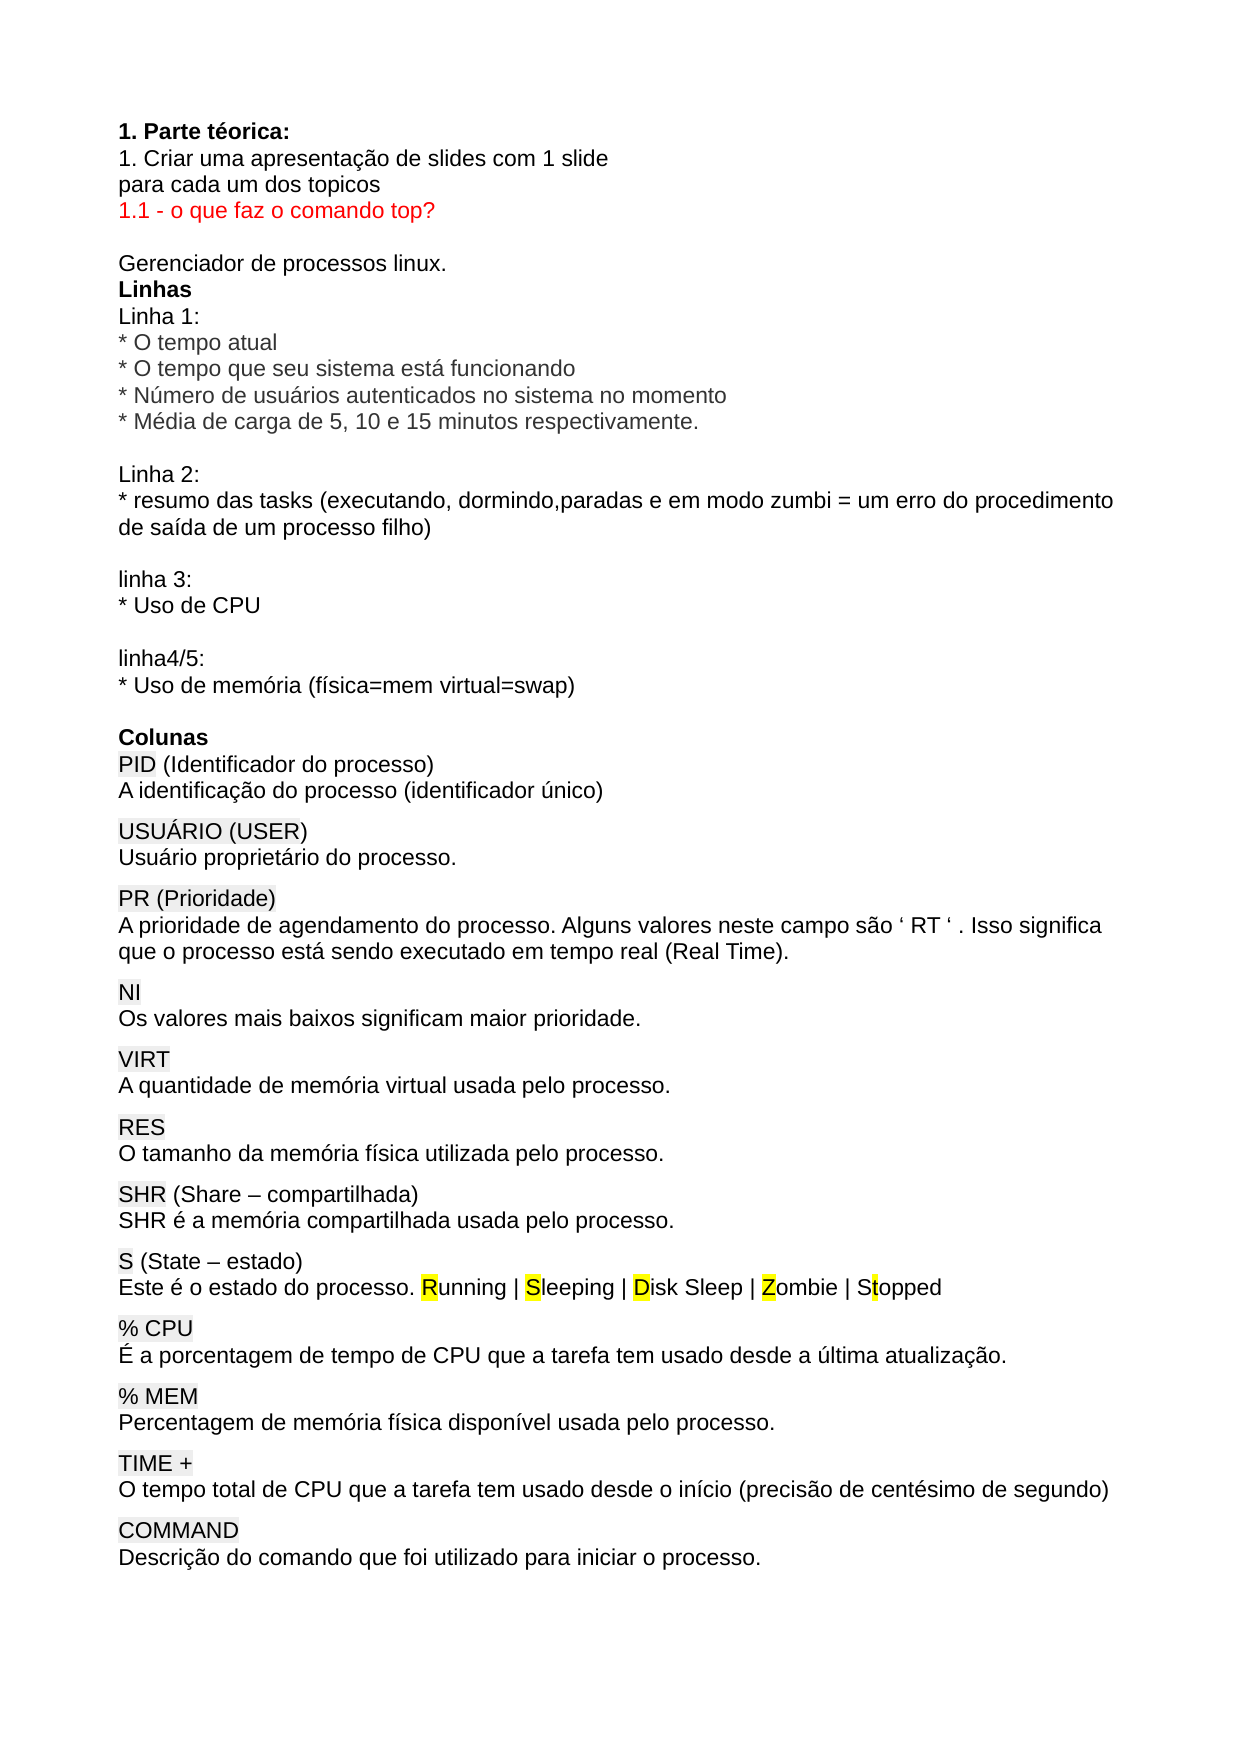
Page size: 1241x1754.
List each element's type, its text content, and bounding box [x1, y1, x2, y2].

text * resumo das tasks (executando, dormindo,paradas e em modo zumbi = um erro do procedimento de saída de um processo filho) [118, 487, 1122, 540]
text PID (Identificador do processo) A identificação do processo (identificador único) [118, 751, 1122, 803]
text USUÁRIO (USER) Usuário proprietário do processo. [118, 818, 1122, 871]
text * Uso de memória (física=mem virtual=swap) [118, 672, 1122, 698]
text % CPU É a porcentagem de tempo de CPU que a tarefa tem usado desde a última atualização. [118, 1315, 1122, 1368]
text 1.1 - o que faz o comando top? [118, 197, 1122, 223]
text * Uso de CPU [118, 592, 1122, 619]
text linha4/5: [118, 645, 1122, 672]
text TIME + O tempo total de CPU que a tarefa tem usado desde o início (precisão de centésimo de segundo) [118, 1450, 1122, 1503]
text 1. Parte téorica: [118, 118, 1122, 144]
text % MEM Percentagem de memória física disponível usada pelo processo. [118, 1383, 1122, 1435]
text SHR (Share – compartilhada) SHR é a memória compartilhada usada pelo processo. [118, 1181, 1122, 1233]
text 1. Criar uma apresentação de slides com 1 slide [118, 144, 1122, 171]
text Colunas [118, 724, 1122, 751]
text * O tempo atual * O tempo que seu sistema está funcionando * Número de usuários autenticados no sistema no momento * Média de carga de 5, 10 e 15 minutos respectivamente. [118, 329, 1122, 434]
text NI Os valores mais baixos significam maior prioridade. [118, 979, 1122, 1032]
text PR (Prioridade) A prioridade de agendamento do processo. Alguns valores neste campo são ‘ RT ‘ . Isso significa que o processo está sendo executado em tempo real (Real Time). [118, 885, 1122, 964]
text S (State – estado) Este é o estado do processo. Running | Sleeping | Disk Sleep | Zombie | Stopped [118, 1248, 1122, 1301]
text Linhas [118, 276, 1122, 303]
text para cada um dos topicos [118, 171, 1122, 197]
text Linha 2: [118, 461, 1122, 487]
text COMMAND Descrição do comando que foi utilizado para iniciar o processo. [118, 1517, 1122, 1570]
text linha 3: [118, 566, 1122, 592]
text Linha 1: [118, 303, 1122, 329]
text VIRT A quantidade de memória virtual usada pelo processo. [118, 1046, 1122, 1099]
text RES O tamanho da memória física utilizada pelo processo. [118, 1113, 1122, 1166]
text Gerenciador de processos linux. [118, 250, 1122, 276]
